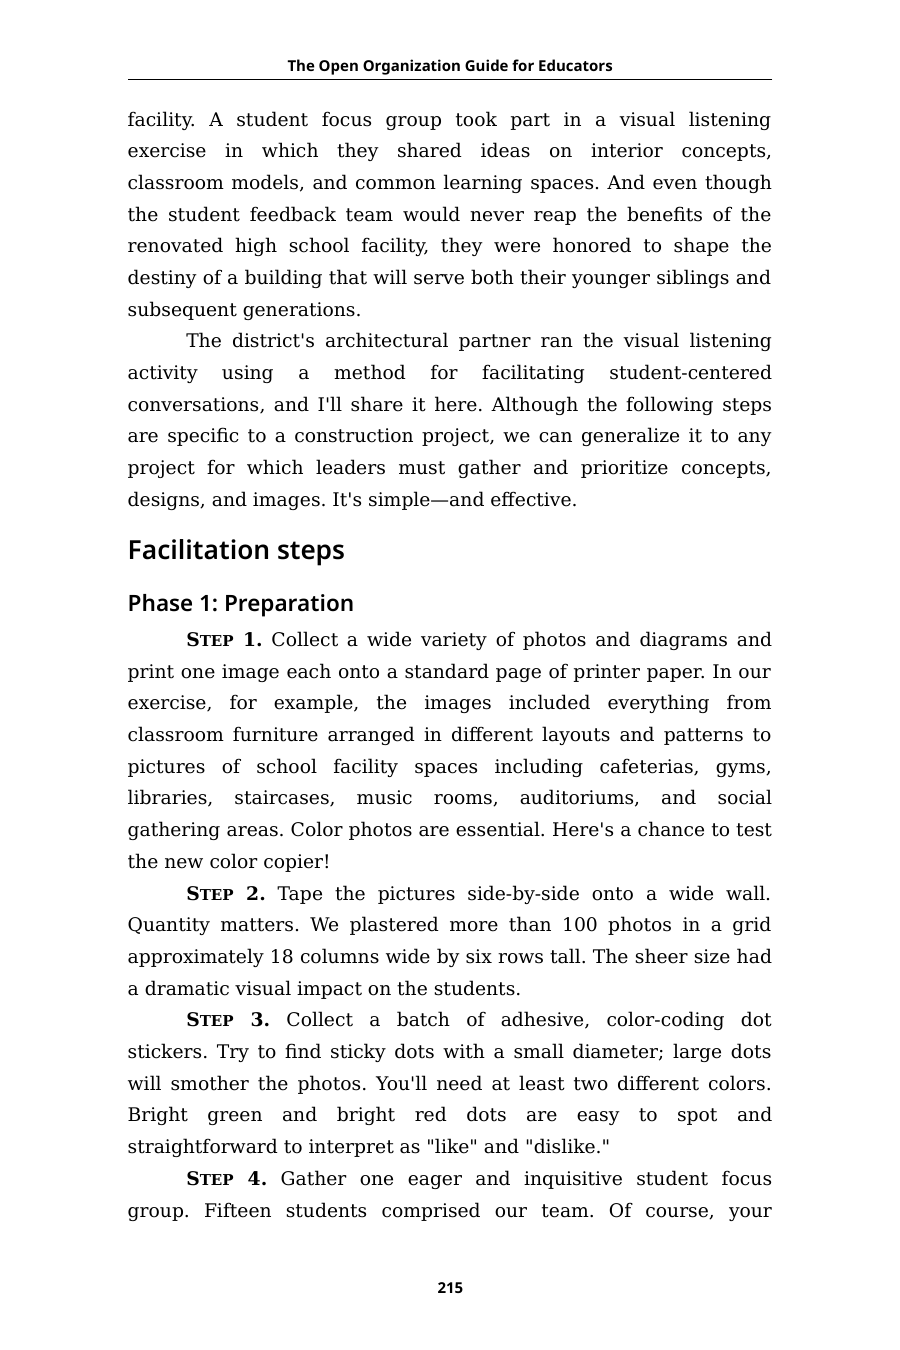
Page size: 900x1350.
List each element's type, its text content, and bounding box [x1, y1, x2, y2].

text Step 1. Collect a wide variety of photos and diagrams and print one image each onto a standard page of printer paper. In our exercise, for example, the images included everything from classroom furniture arranged in different layouts and patterns to pictures of school facility spaces including cafeterias, gyms, libraries, staircases, music rooms, auditoriums, and social gathering areas. Color photos are essential. Here's a chance to test the new color copier! [127, 629, 772, 872]
text Step 4. Gather one eager and inquisitive student focus group. Fifteen students comprised our team. Of course, your [127, 1168, 772, 1221]
text Step 3. Collect a batch of adhesive, color-coding dot stickers. Try to find sticky dots with a small diameter; large dots will smother the photos. You'll need at least two different colors. Bright green and bright red dots are easy to spot and straightforward to interpret as "like" and "dislike." [127, 1009, 772, 1158]
text The district's architectural partner ran the visual listening activity using a method for facilitating student-centered conversations, and I'll share it here. Although the following steps are specific to a construction project, we can generalize it to any project for which leaders must gather and prioritize concepts, designs, and images. It's simple—and effective. [127, 330, 772, 511]
text facility. A student focus group took part in a visual listening exercise in which they shared ideas on interior concepts, classroom models, and common learning spaces. And even though the student feedback team would never reap the benefits of the renovated high school facility, they were honored to shape the destiny of a building that will serve both their younger siblings and subsequent generations. [127, 109, 772, 321]
text Step 2. Tape the pictures side-by-side onto a wide wall. Quantity matters. We plastered more than 100 photos in a grid approximately 18 columns wide by six rows tall. The sheer size had a dramatic visual impact on the students. [127, 882, 772, 999]
subtitle Phase 1: Preparation [127, 590, 772, 616]
subtitle Facilitation steps [127, 535, 772, 565]
